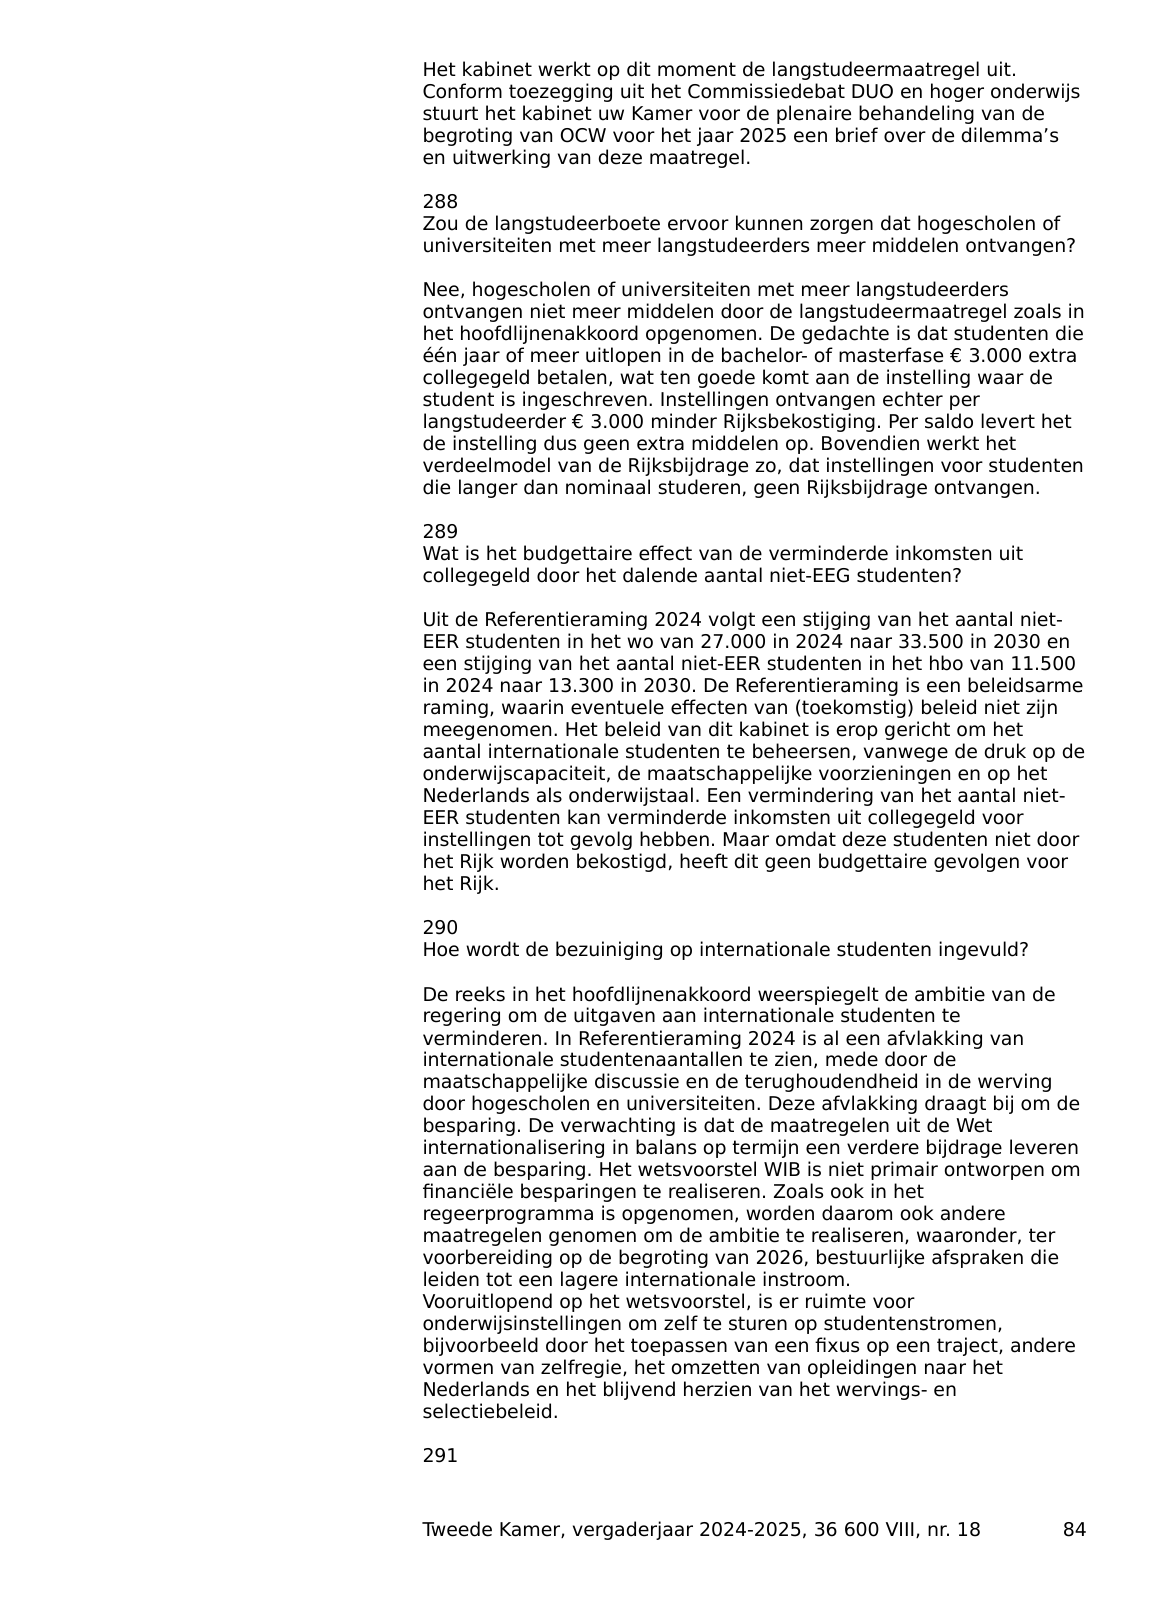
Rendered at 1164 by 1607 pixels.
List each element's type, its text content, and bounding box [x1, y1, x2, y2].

text Nee, hogescholen of universiteiten met meer langstudeerders ontvangen niet meer middelen door de langstudeermaatregel zoals in het hoofdlijnenakkoord opgenomen. De gedachte is dat studenten die één jaar of meer uitlopen in de bachelor- of masterfase € 3.000 extra collegegeld betalen, wat ten goede komt aan de instelling waar de student is ingeschreven. Instellingen ontvangen echter per langstudeerder € 3.000 minder Rijksbekostiging. Per saldo levert het de instelling dus geen extra middelen op. Bovendien werkt het verdeelmodel van de Rijksbijdrage zo, dat instellingen voor studenten die langer dan nominaal studeren, geen Rijksbijdrage ontvangen. [422, 279, 1087, 499]
text De reeks in het hoofdlijnenakkoord weerspiegelt de ambitie van de regering om de uitgaven aan internationale studenten te verminderen. In Referentieraming 2024 is al een afvlakking van internationale studentenaantallen te zien, mede door de maatschappelijke discussie en de terughoudendheid in de werving door hogescholen en universiteiten. Deze afvlakking draagt bij om de besparing. De verwachting is dat de maatregelen uit de Wet internationalisering in balans op termijn een verdere bijdrage leveren aan de besparing. Het wetsvoorstel WIB is niet primair ontworpen om financiële besparingen te realiseren. Zoals ook in het regeerprogramma is opgenomen, worden daarom ook andere maatregelen genomen om de ambitie te realiseren, waaronder, ter voorbereiding op de begroting van 2026, bestuurlijke afspraken die leiden tot een lagere internationale instroom. [422, 983, 1087, 1291]
text 288 [422, 191, 1087, 213]
text Vooruitlopend op het wetsvoorstel, is er ruimte voor onderwijsinstellingen om zelf te sturen op studentenstromen, bijvoorbeeld door het toepassen van een fixus op een traject, andere vormen van zelfregie, het omzetten van opleidingen naar het Nederlands en het blijvend herzien van het wervings- en selectiebeleid. [422, 1291, 1087, 1423]
text Uit de Referentieraming 2024 volgt een stijging van het aantal niet-EER studenten in het wo van 27.000 in 2024 naar 33.500 in 2030 en een stijging van het aantal niet-EER studenten in het hbo van 11.500 in 2024 naar 13.300 in 2030. De Referentieraming is een beleidsarme raming, waarin eventuele effecten van (toekomstig) beleid niet zijn meegenomen. Het beleid van dit kabinet is erop gericht om het aantal internationale studenten te beheersen, vanwege de druk op de onderwijscapaciteit, de maatschappelijke voorzieningen en op het Nederlands als onderwijstaal. Een vermindering van het aantal niet-EER studenten kan verminderde inkomsten uit collegegeld voor instellingen tot gevolg hebben. Maar omdat deze studenten niet door het Rijk worden bekostigd, heeft dit geen budgettaire gevolgen voor het Rijk. [422, 609, 1087, 895]
text Hoe wordt de bezuiniging op internationale studenten ingevuld? [422, 939, 1087, 961]
text 289 [422, 521, 1087, 543]
text 291 [422, 1445, 1087, 1467]
text 290 [422, 917, 1087, 939]
text Zou de langstudeerboete ervoor kunnen zorgen dat hogescholen of universiteiten met meer langstudeerders meer middelen ontvangen? [422, 213, 1087, 257]
text Het kabinet werkt op dit moment de langstudeermaatregel uit. Conform toezegging uit het Commissiedebat DUO en hoger onderwijs stuurt het kabinet uw Kamer voor de plenaire behandeling van de begroting van OCW voor het jaar 2025 een brief over de dilemma’s en uitwerking van deze maatregel. [422, 59, 1087, 169]
text Wat is het budgettaire effect van de verminderde inkomsten uit collegegeld door het dalende aantal niet-EEG studenten? [422, 543, 1087, 587]
